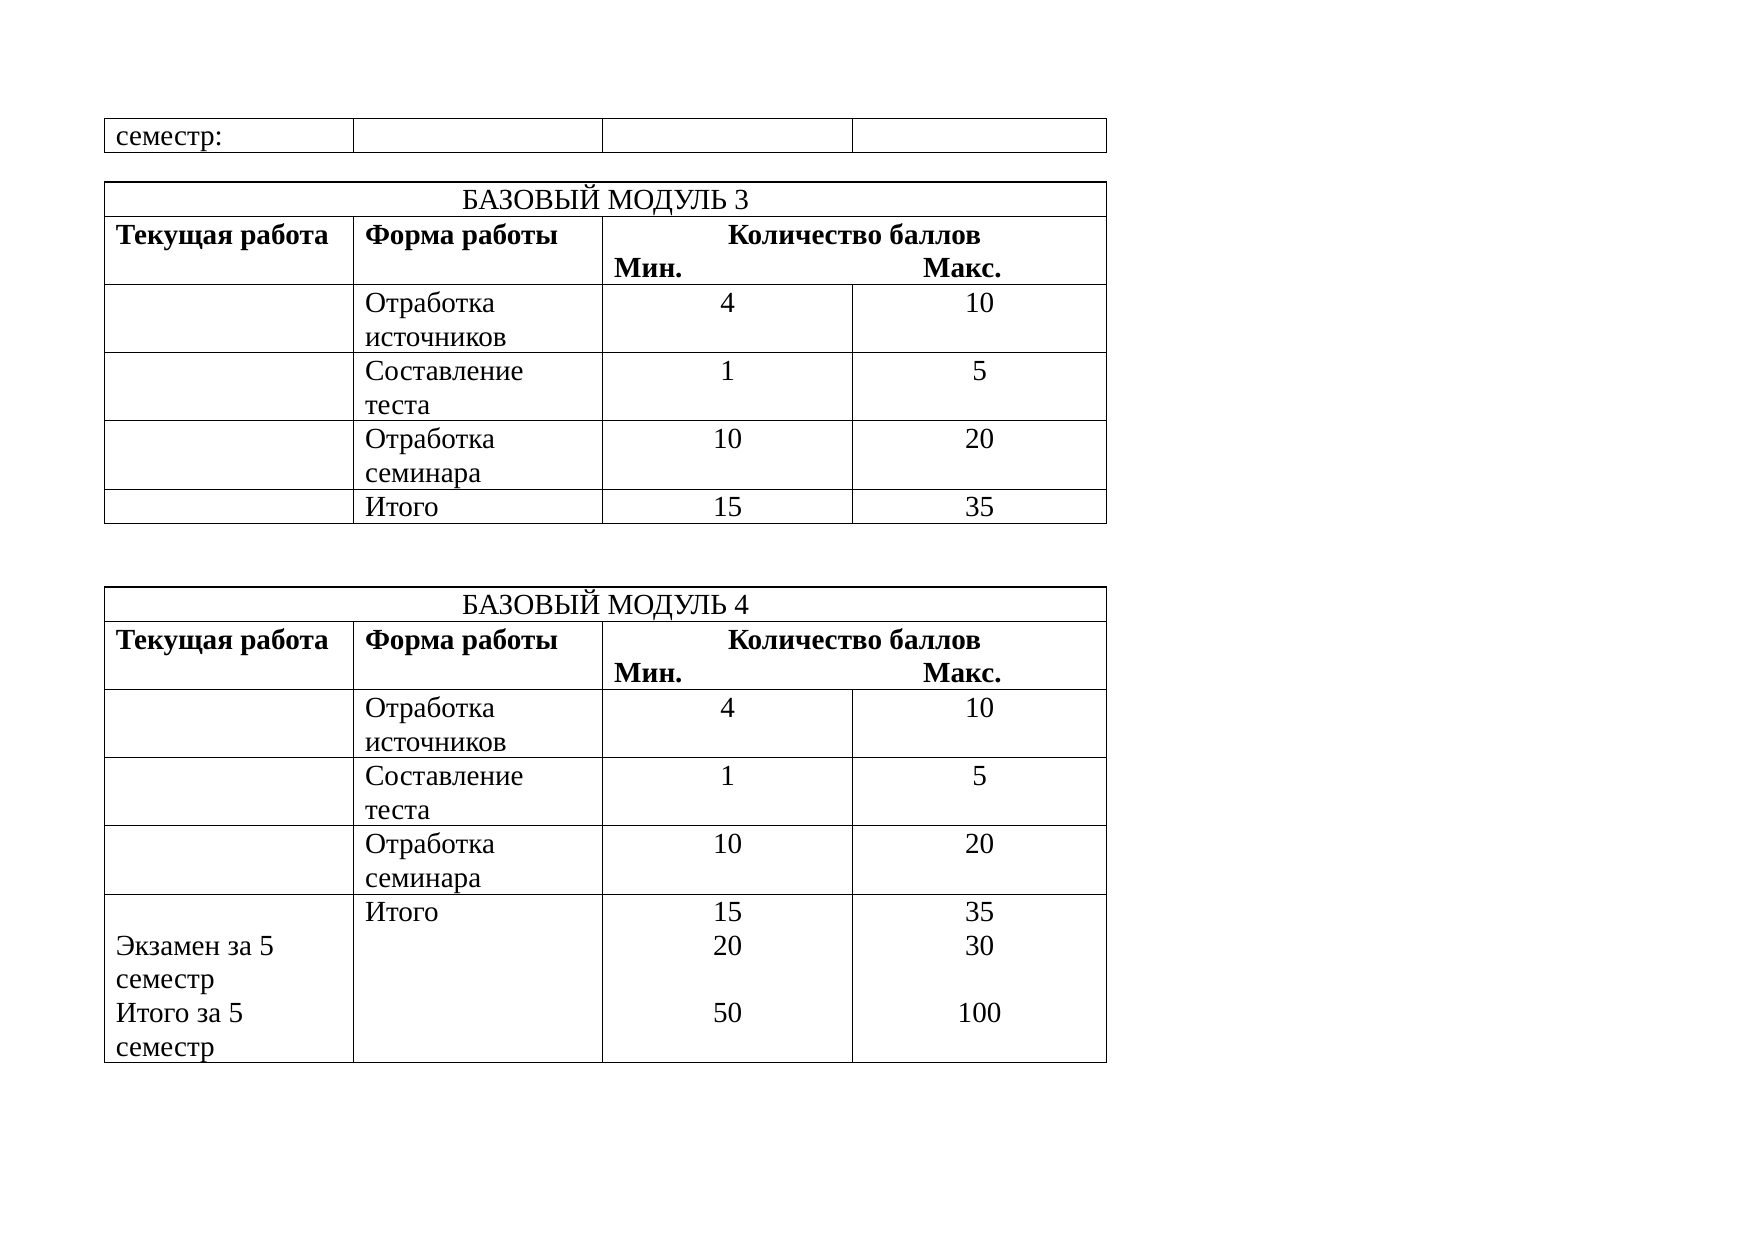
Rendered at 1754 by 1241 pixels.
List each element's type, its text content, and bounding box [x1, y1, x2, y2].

table_cell 10 [603, 421, 852, 488]
table_cell [105, 353, 353, 420]
table_header БАЗОВЫЙ МОДУЛЬ 4 [105, 588, 1106, 621]
table_cell семестр: [105, 119, 353, 152]
table_cell 1 [603, 758, 852, 825]
table_cell 20 [603, 928, 852, 995]
table_cell Отработка семинара [354, 826, 602, 893]
table_cell [105, 758, 353, 825]
table_header БАЗОВЫЙ МОДУЛЬ 3 [105, 183, 1106, 216]
table_cell 10 [603, 826, 852, 893]
table_cell 15 [603, 490, 852, 523]
table_cell 5 [853, 353, 1106, 420]
table_cell [105, 285, 353, 352]
table_cell 35 [853, 490, 1106, 523]
table_cell Итого [354, 490, 602, 523]
table_cell 20 [853, 421, 1106, 488]
table_cell 20 [853, 826, 1106, 893]
table_cell 35 [853, 895, 1106, 928]
table_cell 1 [603, 353, 852, 420]
table_cell 4 [603, 690, 852, 757]
table_cell 15 [603, 895, 852, 928]
table_cell [354, 995, 602, 1062]
table_cell [354, 928, 602, 995]
table_cell Текущая работа [105, 217, 353, 284]
table_cell [105, 826, 353, 893]
table_cell [853, 119, 1106, 152]
table_cell 30 [853, 928, 1106, 995]
table_cell [603, 119, 852, 152]
table_cell Количество баллов Мин. Макс. [603, 217, 1106, 284]
table_cell Текущая работа [105, 622, 353, 689]
table_cell Составление теста [354, 353, 602, 420]
table_cell 10 [853, 285, 1106, 352]
table_cell Отработка источников [354, 285, 602, 352]
table_cell Экзамен за 5 семестр [105, 928, 353, 995]
table_cell Отработка семинара [354, 421, 602, 488]
table_cell Итого за 5 семестр [105, 995, 353, 1062]
table_cell Отработка источников [354, 690, 602, 757]
table_cell Количество баллов Мин. Макс. [603, 622, 1106, 689]
table_cell [105, 490, 353, 523]
table_cell 10 [853, 690, 1106, 757]
table_cell [105, 895, 353, 928]
table_cell 4 [603, 285, 852, 352]
table_cell [105, 421, 353, 488]
table_cell Форма работы [354, 217, 602, 284]
table_cell Форма работы [354, 622, 602, 689]
table_cell Итого [354, 895, 602, 928]
table_cell 100 [853, 995, 1106, 1062]
table_cell 50 [603, 995, 852, 1062]
table_cell [354, 119, 602, 152]
table_cell Составление теста [354, 758, 602, 825]
table_cell 5 [853, 758, 1106, 825]
table_cell [105, 690, 353, 757]
